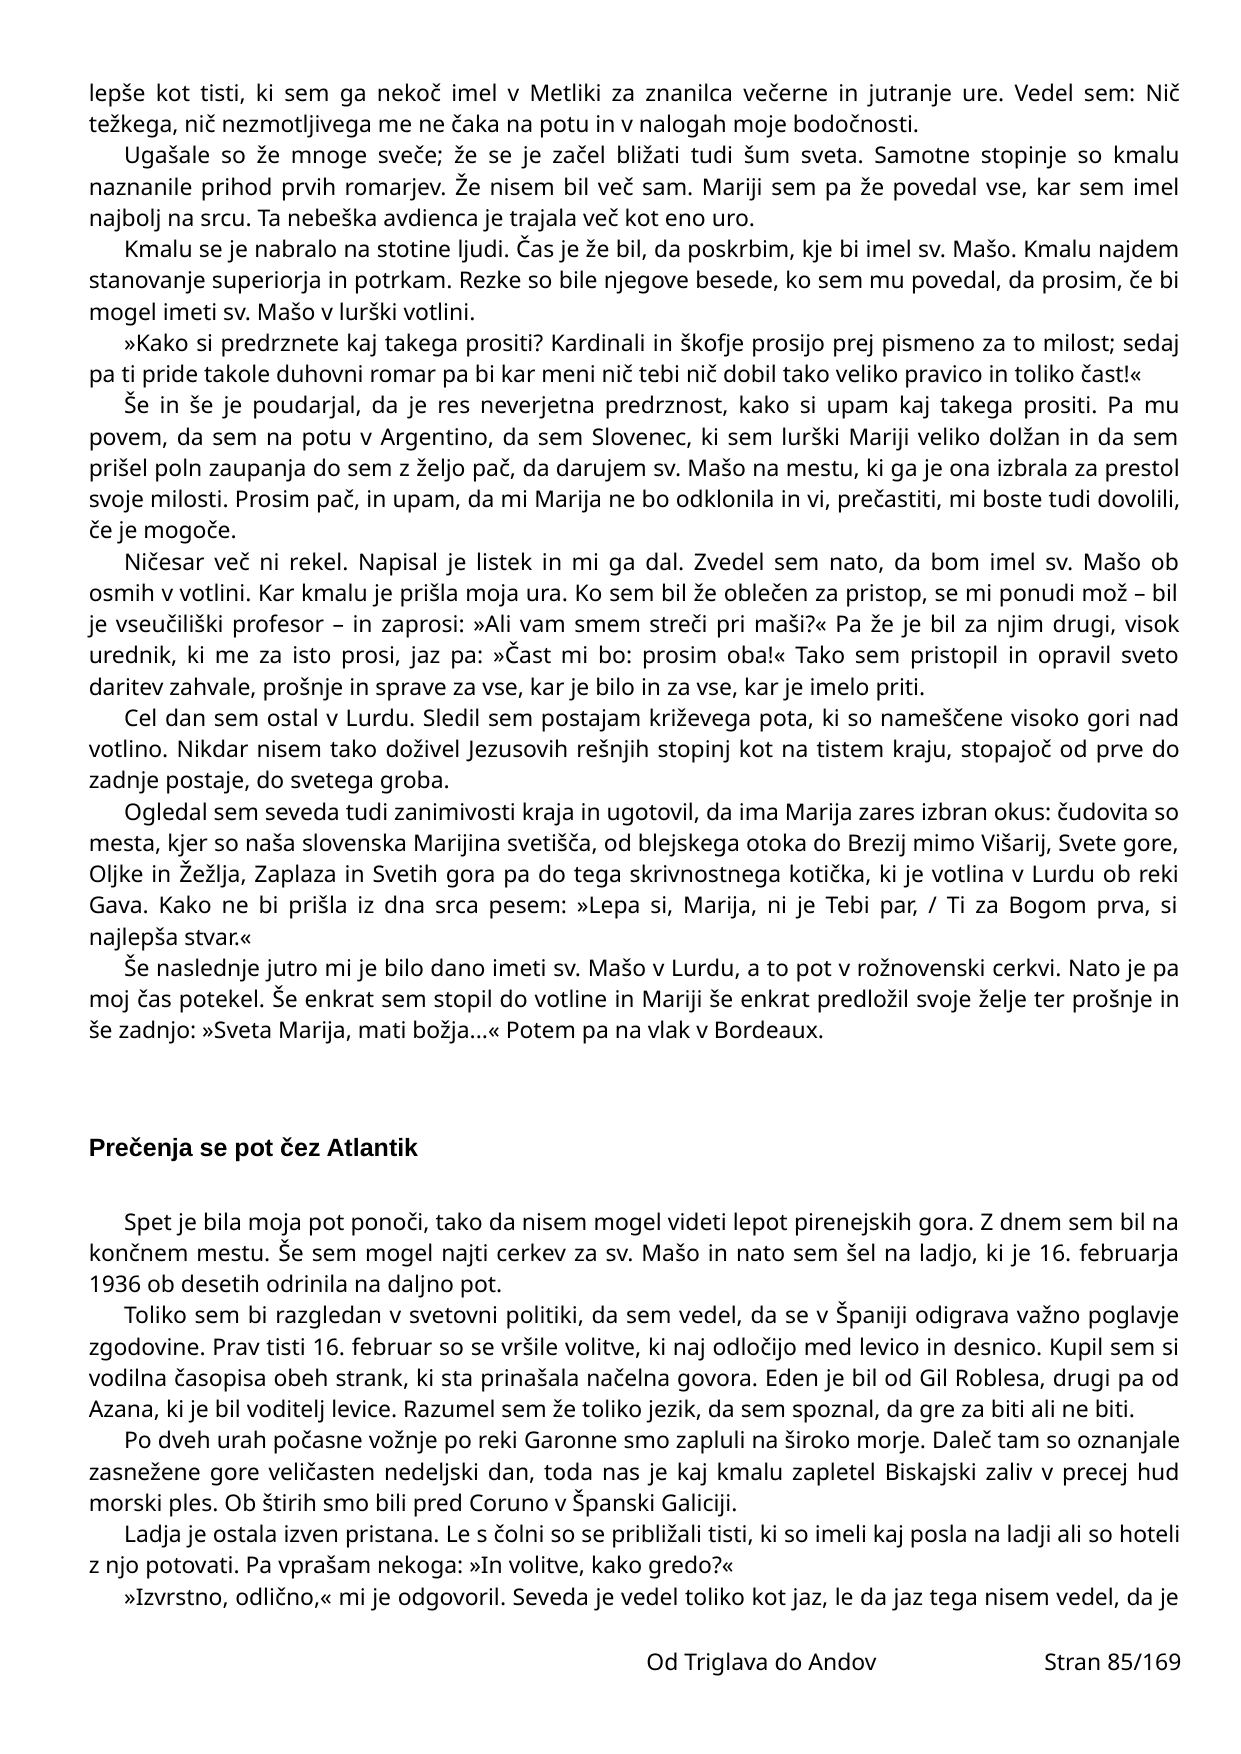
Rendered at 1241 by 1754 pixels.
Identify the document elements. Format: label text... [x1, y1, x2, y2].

text Kmalu se je nabralo na stotine ljudi. Čas je že bil, da poskrbim, kje bi imel sv. Mašo. Kmalu najdem stanovanje superiorja in potrkam. Rezke so bile njegove besede, ko sem mu povedal, da prosim, če bi mogel imeti sv. Mašo v lurški votlini. [88, 233, 1181, 327]
text Po dveh urah počasne vožnje po reki Garonne smo zapluli na široko morje. Daleč tam so oznanjale zasnežene gore veličasten nedeljski dan, toda nas je kaj kmalu zapletel Biskajski zaliv v precej hud morski ples. Ob štirih smo bili pred Coruno v Španski Galiciji. [88, 1424, 1181, 1518]
text Cel dan sem ostal v Lurdu. Sledil sem postajam križevega pota, ki so nameščene visoko gori nad votlino. Nikdar nisem tako doživel Jezusovih rešnjih stopinj kot na tistem kraju, stopajoč od prve do zadnje postaje, do svetega groba. [88, 702, 1181, 796]
text Ugašale so že mnoge sveče; že se je začel bližati tudi šum sveta. Samotne stopinje so kmalu naznanile prihod prvih romarjev. Že nisem bil več sam. Mariji sem pa že povedal vse, kar sem imel najbolj na srcu. Ta nebeška avdienca je trajala več kot eno uro. [88, 139, 1181, 233]
text Spet je bila moja pot ponoči, tako da nisem mogel videti lepot pirenejskih gora. Z dnem sem bil na končnem mestu. Še sem mogel najti cerkev za sv. Mašo in nato sem šel na ladjo, ki je 16. februarja 1936 ob desetih odrinila na daljno pot. [88, 1206, 1181, 1299]
subtitle Prečenja se pot čez Atlantik [88, 1133, 1181, 1162]
text Toliko sem bi razgledan v svetovni politiki, da sem vedel, da se v Španiji odigrava važno poglavje zgodovine. Prav tisti 16. februar so se vršile volitve, ki naj odločijo med levico in desnico. Kupil sem si vodilna časopisa obeh strank, ki sta prinašala načelna govora. Eden je bil od Gil Roblesa, drugi pa od Azana, ki je bil voditelj levice. Razumel sem že toliko jezik, da sem spoznal, da gre za biti ali ne biti. [88, 1299, 1181, 1424]
text Ladja je ostala izven pristana. Le s čolni so se približali tisti, ki so imeli kaj posla na ladji ali so hoteli z njo potovati. Pa vprašam nekoga: »In volitve, kako gredo?« [88, 1518, 1181, 1581]
text »Izvrstno, odlično,« mi je odgovoril. Seveda je vedel toliko kot jaz, le da jaz tega nisem vedel, da je [88, 1581, 1181, 1612]
text »Kako si predrznete kaj takega prositi? Kardinali in škofje prosijo prej pismeno za to milost; sedaj pa ti pride takole duhovni romar pa bi kar meni nič tebi nič dobil tako veliko pravico in toliko čast!« [88, 327, 1181, 389]
text Ničesar več ni rekel. Napisal je listek in mi ga dal. Zvedel sem nato, da bom imel sv. Mašo ob osmih v votlini. Kar kmalu je prišla moja ura. Ko sem bil že oblečen za pristop, se mi ponudi mož – bil je vseučiliški profesor – in zaprosi: »Ali vam smem streči pri maši?« Pa že je bil za njim drugi, visok urednik, ki me za isto prosi, jaz pa: »Čast mi bo: prosim oba!« Tako sem pristopil in opravil sveto daritev zahvale, prošnje in sprave za vse, kar je bilo in za vse, kar je imelo priti. [88, 546, 1181, 702]
text lepše kot tisti, ki sem ga nekoč imel v Metliki za znanilca večerne in jutranje ure. Vedel sem: Nič težkega, nič nezmotljivega me ne čaka na potu in v nalogah moje bodočnosti. [88, 77, 1181, 139]
text Ogledal sem seveda tudi zanimivosti kraja in ugotovil, da ima Marija zares izbran okus: čudovita so mesta, kjer so naša slovenska Marijina svetišča, od blejskega otoka do Brezij mimo Višarij, Svete gore, Oljke in Žežlja, Zaplaza in Svetih gora pa do tega skrivnostnega kotička, ki je votlina v Lurdu ob reki Gava. Kako ne bi prišla iz dna srca pesem: »Lepa si, Marija, ni je Tebi par, / Ti za Bogom prva, si najlepša stvar.« [88, 796, 1181, 952]
text Še naslednje jutro mi je bilo dano imeti sv. Mašo v Lurdu, a to pot v rožnovenski cerkvi. Nato je pa moj čas potekel. Še enkrat sem stopil do votline in Mariji še enkrat predložil svoje želje ter prošnje in še zadnjo: »Sveta Marija, mati božja...« Potem pa na vlak v Bordeaux. [88, 952, 1181, 1046]
text Še in še je poudarjal, da je res neverjetna predrznost, kako si upam kaj takega prositi. Pa mu povem, da sem na potu v Argentino, da sem Slovenec, ki sem lurški Mariji veliko dolžan in da sem prišel poln zaupanja do sem z željo pač, da darujem sv. Mašo na mestu, ki ga je ona izbrala za prestol svoje milosti. Prosim pač, in upam, da mi Marija ne bo odklonila in vi, prečastiti, mi boste tudi dovolili, če je mogoče. [88, 389, 1181, 546]
